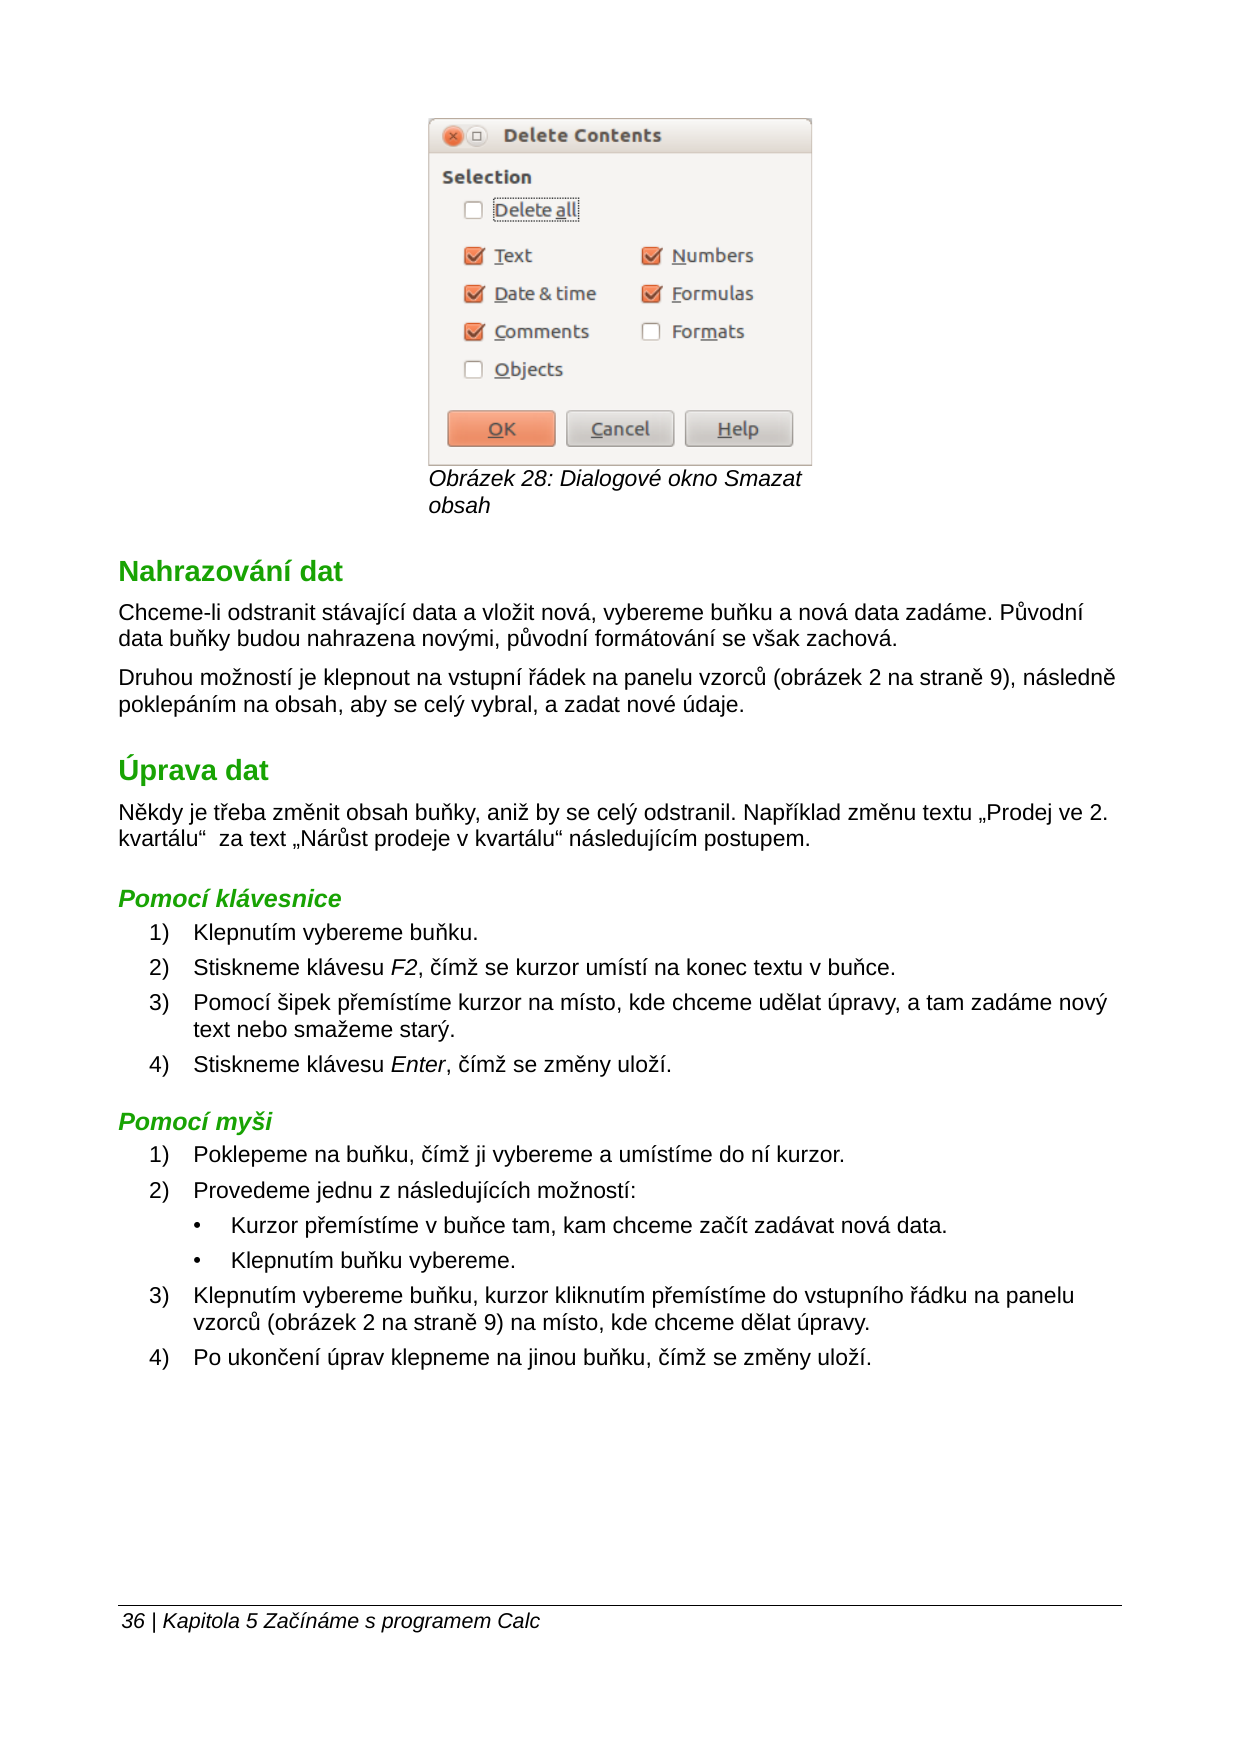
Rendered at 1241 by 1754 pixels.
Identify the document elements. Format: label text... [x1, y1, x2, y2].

list Poklepeme na buňku, čímž ji vybereme a umístíme do ní kurzor. [169, 1141, 1122, 1168]
list Provedeme jednu z následujících možností: [169, 1177, 1122, 1203]
list Kurzor přemístíme v buňce tam, kam chceme začít zadávat nová data. [193, 1212, 1122, 1238]
list Stiskneme klávesu Enter, čímž se změny uloží. [169, 1051, 1122, 1077]
list Po ukončení úprav klepneme na jinou buňku, čímž se změny uloží. [169, 1344, 1122, 1370]
list Stiskneme klávesu F2, čímž se kurzor umístí na konec textu v buňce. [169, 954, 1122, 981]
subtitle Úprava dat [118, 753, 1122, 787]
text Chceme-li odstranit stávající data a vložit nová, vybereme buňku a nová data zadáme. Původní data buňky budou nahrazena novými, původní formátování se však zachová. [118, 599, 1122, 652]
list Klepnutím vybereme buňku, kurzor kliknutím přemístíme do vstupního řádku na panelu vzorců (obrázek 2 na straně 8) na místo, kde chceme dělat úpravy. [169, 1282, 1122, 1335]
picture [428, 118, 813, 466]
subtitle Pomocí klávesnice [118, 884, 1122, 913]
text Druhou možností je klepnout na vstupní řádek na panelu vzorců (obrázek 2 na straně 8), následně poklepáním na obsah, aby se celý vybral, a zadat nové údaje. [118, 664, 1122, 717]
subtitle Pomocí myši [118, 1107, 1122, 1136]
subtitle Nahrazování dat [118, 554, 1122, 587]
text Někdy je třeba změnit obsah buňky, aniž by se celý odstranil. Například změnu textu „Prodej ve 2. kvartálu“ za text „Nárůst prodeje v kvartálu“ následujícím postupem. [118, 798, 1122, 851]
text Obrázek 28: Dialogové okno Smazat obsah [428, 466, 812, 518]
list Klepnutím vybereme buňku. [169, 919, 1122, 945]
list Klepnutím buňku vybereme. [193, 1247, 1122, 1273]
list Pomocí šipek přemístíme kurzor na místo, kde chceme udělat úpravy, a tam zadáme nový text nebo smažeme starý. [169, 989, 1122, 1042]
